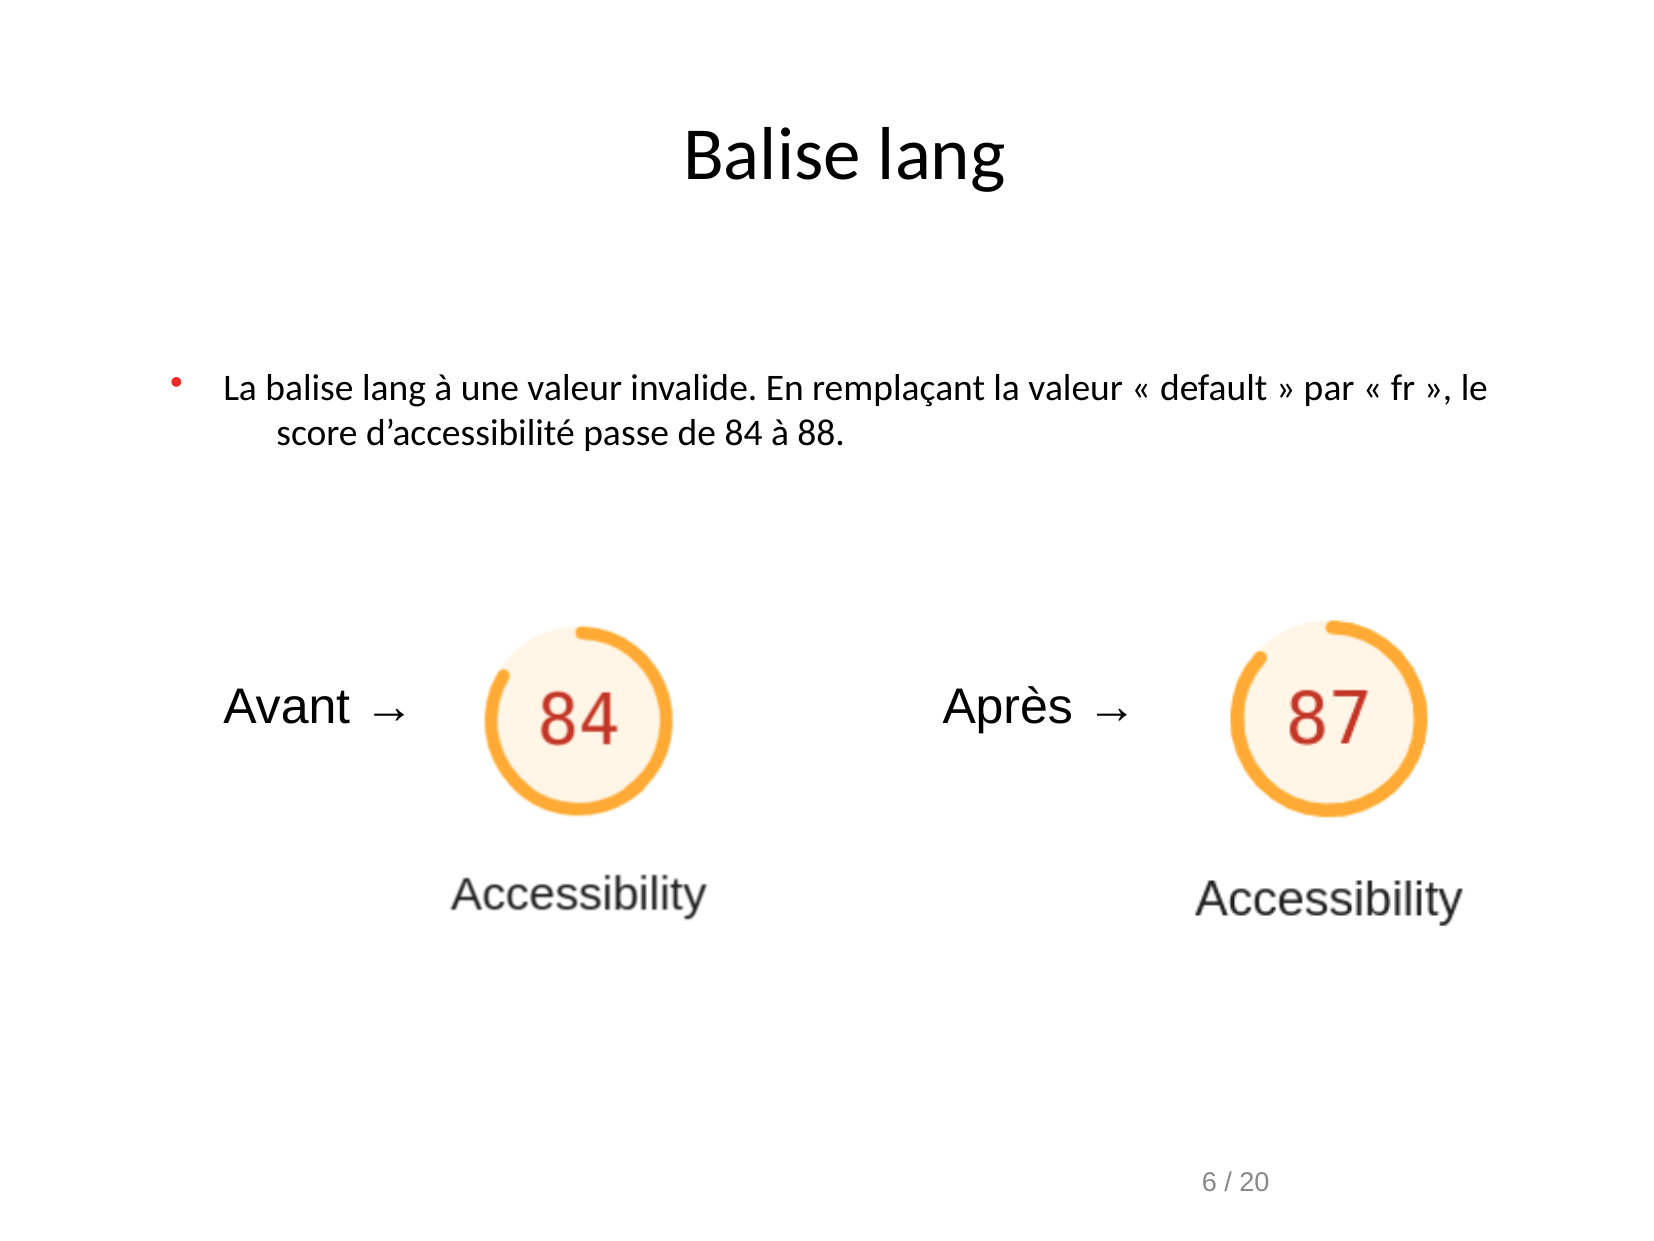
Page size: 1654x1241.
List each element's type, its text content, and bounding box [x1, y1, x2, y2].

text_box <numéro> / 20 [1185, 1149, 1572, 1216]
picture [1151, 574, 1512, 963]
picture [431, 588, 744, 969]
list La balise lang à une valeur invalide. En remplaçant la valeur « default » par « fr », le score d’accessibilité passe de 84 à 88. Avant → Après → [118, 354, 1536, 1074]
title Balise lang [118, 27, 1571, 278]
